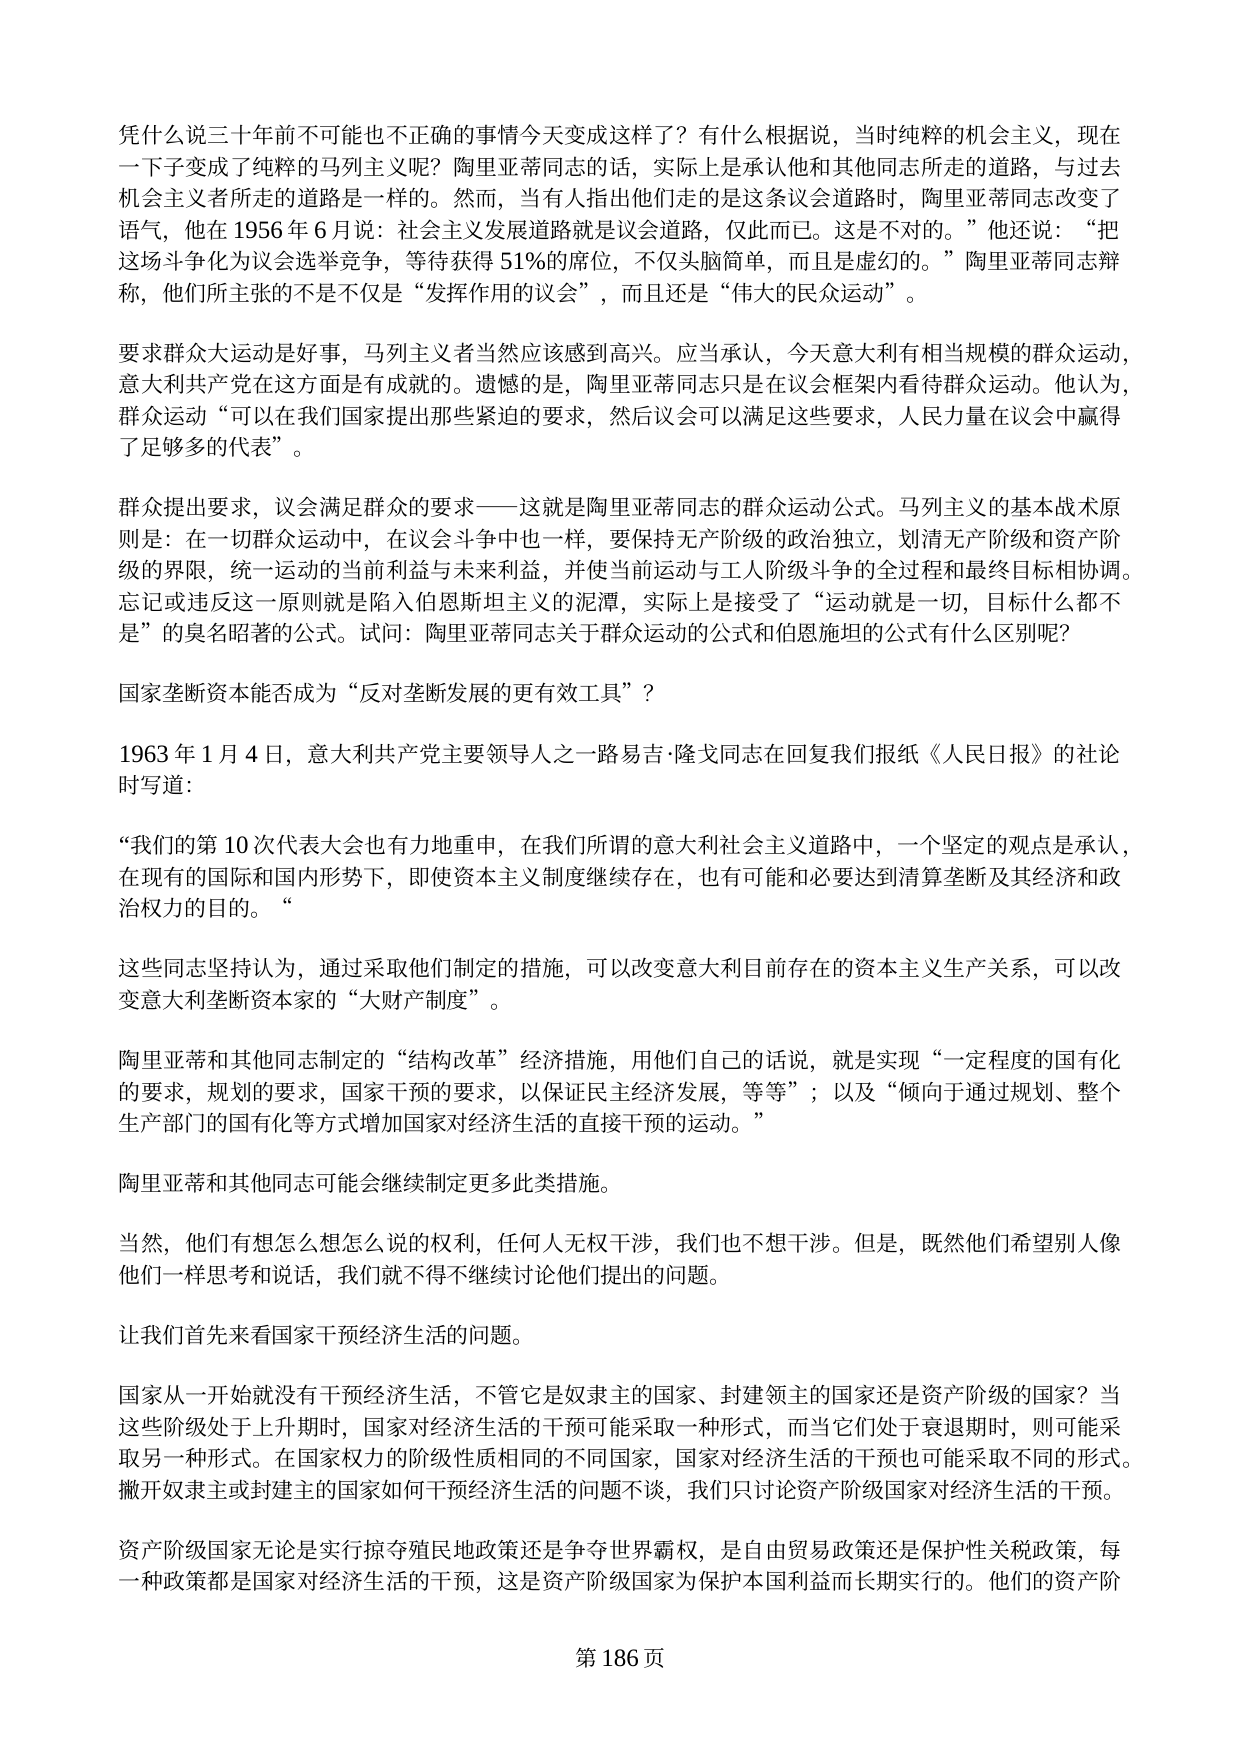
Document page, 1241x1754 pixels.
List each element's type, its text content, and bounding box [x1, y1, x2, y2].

text 要求群众大运动是好事，马列主义者当然应该感到高兴。应当承认，今天意大利有相当规模的群众运动，意大利共产党在这方面是有成就的。遗憾的是，陶里亚蒂同志只是在议会框架内看待群众运动。他认为，群众运动“可以在我们国家提出那些紧迫的要求，然后议会可以满足这些要求，人民力量在议会中赢得了足够多的代表”。 [118, 336, 1122, 462]
text 群众提出要求，议会满足群众的要求——这就是陶里亚蒂同志的群众运动公式。马列主义的基本战术原则是：在一切群众运动中，在议会斗争中也一样，要保持无产阶级的政治独立，划清无产阶级和资产阶级的界限，统一运动的当前利益与未来利益，并使当前运动与工人阶级斗争的全过程和最终目标相协调。忘记或违反这一原则就是陷入伯恩斯坦主义的泥潭，实际上是接受了“运动就是一切，目标什么都不是”的臭名昭著的公式。试问：陶里亚蒂同志关于群众运动的公式和伯恩施坦的公式有什么区别呢？ [118, 491, 1122, 648]
text 1963年1月4日，意大利共产党主要领导人之一路易吉·隆戈同志在回复我们报纸《人民日报》的社论时写道： [118, 737, 1122, 800]
text 资产阶级国家无论是实行掠夺殖民地政策还是争夺世界霸权，是自由贸易政策还是保护性关税政策，每一种政策都是国家对经济生活的干预，这是资产阶级国家为保护本国利益而长期实行的。他们的资产阶 [118, 1533, 1122, 1596]
text 陶里亚蒂和其他同志可能会继续制定更多此类措施。 [118, 1166, 1122, 1198]
text 这些同志坚持认为，通过采取他们制定的措施，可以改变意大利目前存在的资本主义生产关系，可以改变意大利垄断资本家的“大财产制度”。 [118, 952, 1122, 1014]
text 国家垄断资本能否成为“反对垄断发展的更有效工具”？ [118, 677, 1122, 708]
text 凭什么说三十年前不可能也不正确的事情今天变成这样了？有什么根据说，当时纯粹的机会主义，现在一下子变成了纯粹的马列主义呢？陶里亚蒂同志的话，实际上是承认他和其他同志所走的道路，与过去机会主义者所走的道路是一样的。然而，当有人指出他们走的是这条议会道路时，陶里亚蒂同志改变了语气，他在1956年6月说：社会主义发展道路就是议会道路，仅此而已。这是不对的。”他还说：“把这场斗争化为议会选举竞争，等待获得51%的席位，不仅头脑简单，而且是虚幻的。”陶里亚蒂同志辩称，他们所主张的不是不仅是“发挥作用的议会”，而且还是“伟大的民众运动”。 [118, 118, 1122, 307]
text “我们的第10次代表大会也有力地重申，在我们所谓的意大利社会主义道路中，一个坚定的观点是承认，在现有的国际和国内形势下，即使资本主义制度继续存在，也有可能和必要达到清算垄断及其经济和政治权力的目的。“ [118, 828, 1122, 923]
text 当然，他们有想怎么想怎么说的权利，任何人无权干涉，我们也不想干涉。但是，既然他们希望别人像他们一样思考和说话，我们就不得不继续讨论他们提出的问题。 [118, 1227, 1122, 1289]
text 陶里亚蒂和其他同志制定的“结构改革”经济措施，用他们自己的话说，就是实现“一定程度的国有化的要求，规划的要求，国家干预的要求，以保证民主经济发展，等等”；以及“倾向于通过规划、整个生产部门的国有化等方式增加国家对经济生活的直接干预的运动。” [118, 1043, 1122, 1138]
text 国家从一开始就没有干预经济生活，不管它是奴隶主的国家、封建领主的国家还是资产阶级的国家？当这些阶级处于上升期时，国家对经济生活的干预可能采取一种形式，而当它们处于衰退期时，则可能采取另一种形式。在国家权力的阶级性质相同的不同国家，国家对经济生活的干预也可能采取不同的形式。撇开奴隶主或封建主的国家如何干预经济生活的问题不谈，我们只讨论资产阶级国家对经济生活的干预。 [118, 1378, 1122, 1504]
text 让我们首先来看国家干预经济生活的问题。 [118, 1318, 1122, 1350]
